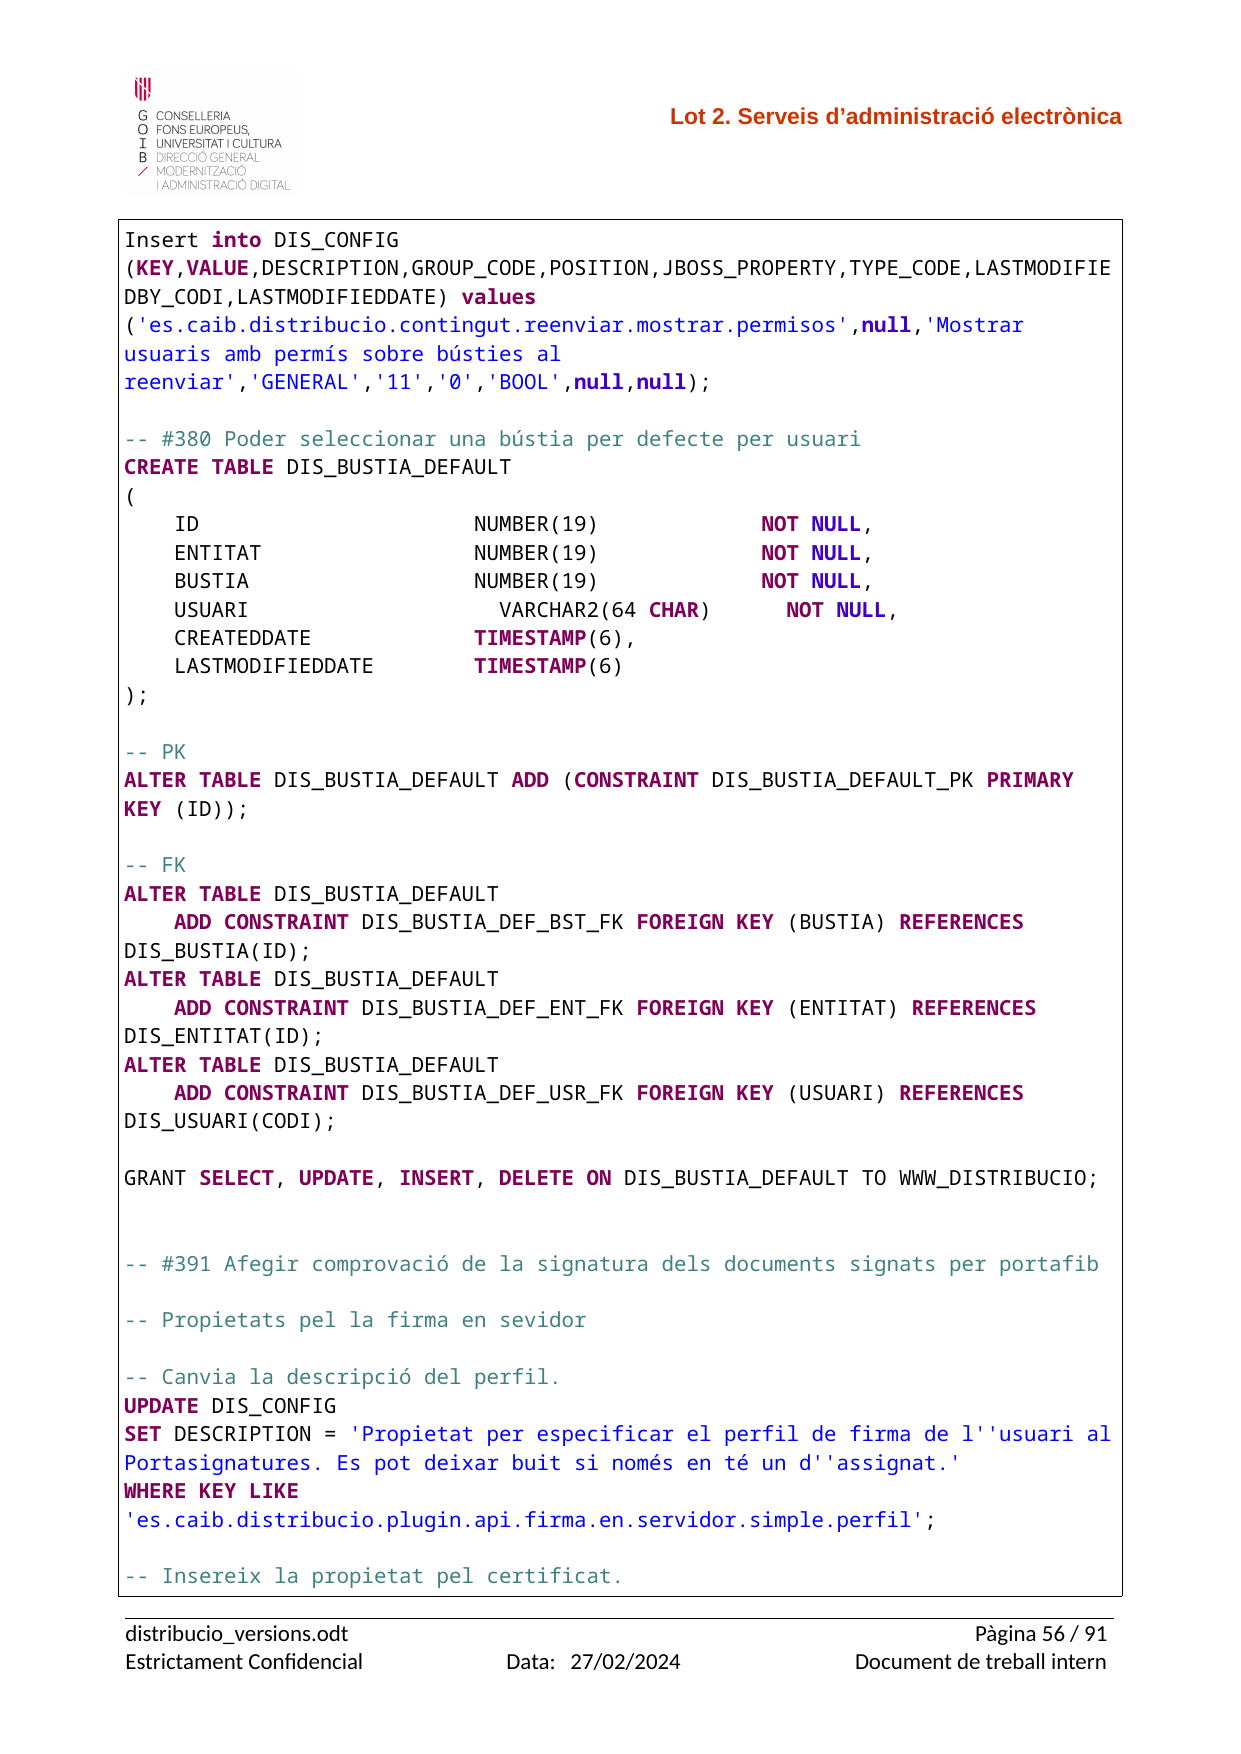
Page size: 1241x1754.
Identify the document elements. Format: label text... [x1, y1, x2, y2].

picture [126, 70, 299, 197]
table_header Insert into DIS_CONFIG (KEY,VALUE,DESCRIPTION,GROUP_CODE,POSITION,JBOSS_PROPERTY,TYPE_CODE,LASTMODIFIEDBY_CODI,LASTMODIFIEDDATE) values ('es.caib.distribucio.contingut.reenviar.mostrar.permisos',null,'Mostrar usuaris amb permís sobre bústies al reenviar','GENERAL','11','0','BOOL',null,null); -- #380 Poder seleccionar una bústia per defecte per usuari CREATE TABLE DIS_BUSTIA_DEFAULT ( ID NUMBER(19) NOT NULL, ENTITAT NUMBER(19) NOT NULL, BUSTIA NUMBER(19) NOT NULL, USUARI VARCHAR2(64 CHAR) NOT NULL, CREATEDDATE TIMESTAMP(6), LASTMODIFIEDDATE TIMESTAMP(6) ); -- PK ALTER TABLE DIS_BUSTIA_DEFAULT ADD (CONSTRAINT DIS_BUSTIA_DEFAULT_PK PRIMARY KEY (ID)); -- FK ALTER TABLE DIS_BUSTIA_DEFAULT ADD CONSTRAINT DIS_BUSTIA_DEF_BST_FK FOREIGN KEY (BUSTIA) REFERENCES DIS_BUSTIA(ID); ALTER TABLE DIS_BUSTIA_DEFAULT ADD CONSTRAINT DIS_BUSTIA_DEF_ENT_FK FOREIGN KEY (ENTITAT) REFERENCES DIS_ENTITAT(ID); ALTER TABLE DIS_BUSTIA_DEFAULT ADD CONSTRAINT DIS_BUSTIA_DEF_USR_FK FOREIGN KEY (USUARI) REFERENCES DIS_USUARI(CODI); GRANT SELECT, UPDATE, INSERT, DELETE ON DIS_BUSTIA_DEFAULT TO WWW_DISTRIBUCIO; -- #391 Afegir comprovació de la signatura dels documents signats per portafib -- Propietats pel la firma en sevidor -- Canvia la descripció del perfil. UPDATE DIS_CONFIG SET DESCRIPTION = 'Propietat per especificar el perfil de firma de l''usuari al Portasignatures. Es pot deixar buit si només en té un d''assignat.' WHERE KEY LIKE 'es.caib.distribucio.plugin.api.firma.en.servidor.simple.perfil'; -- Insereix la propietat pel certificat. [119, 220, 1122, 1596]
